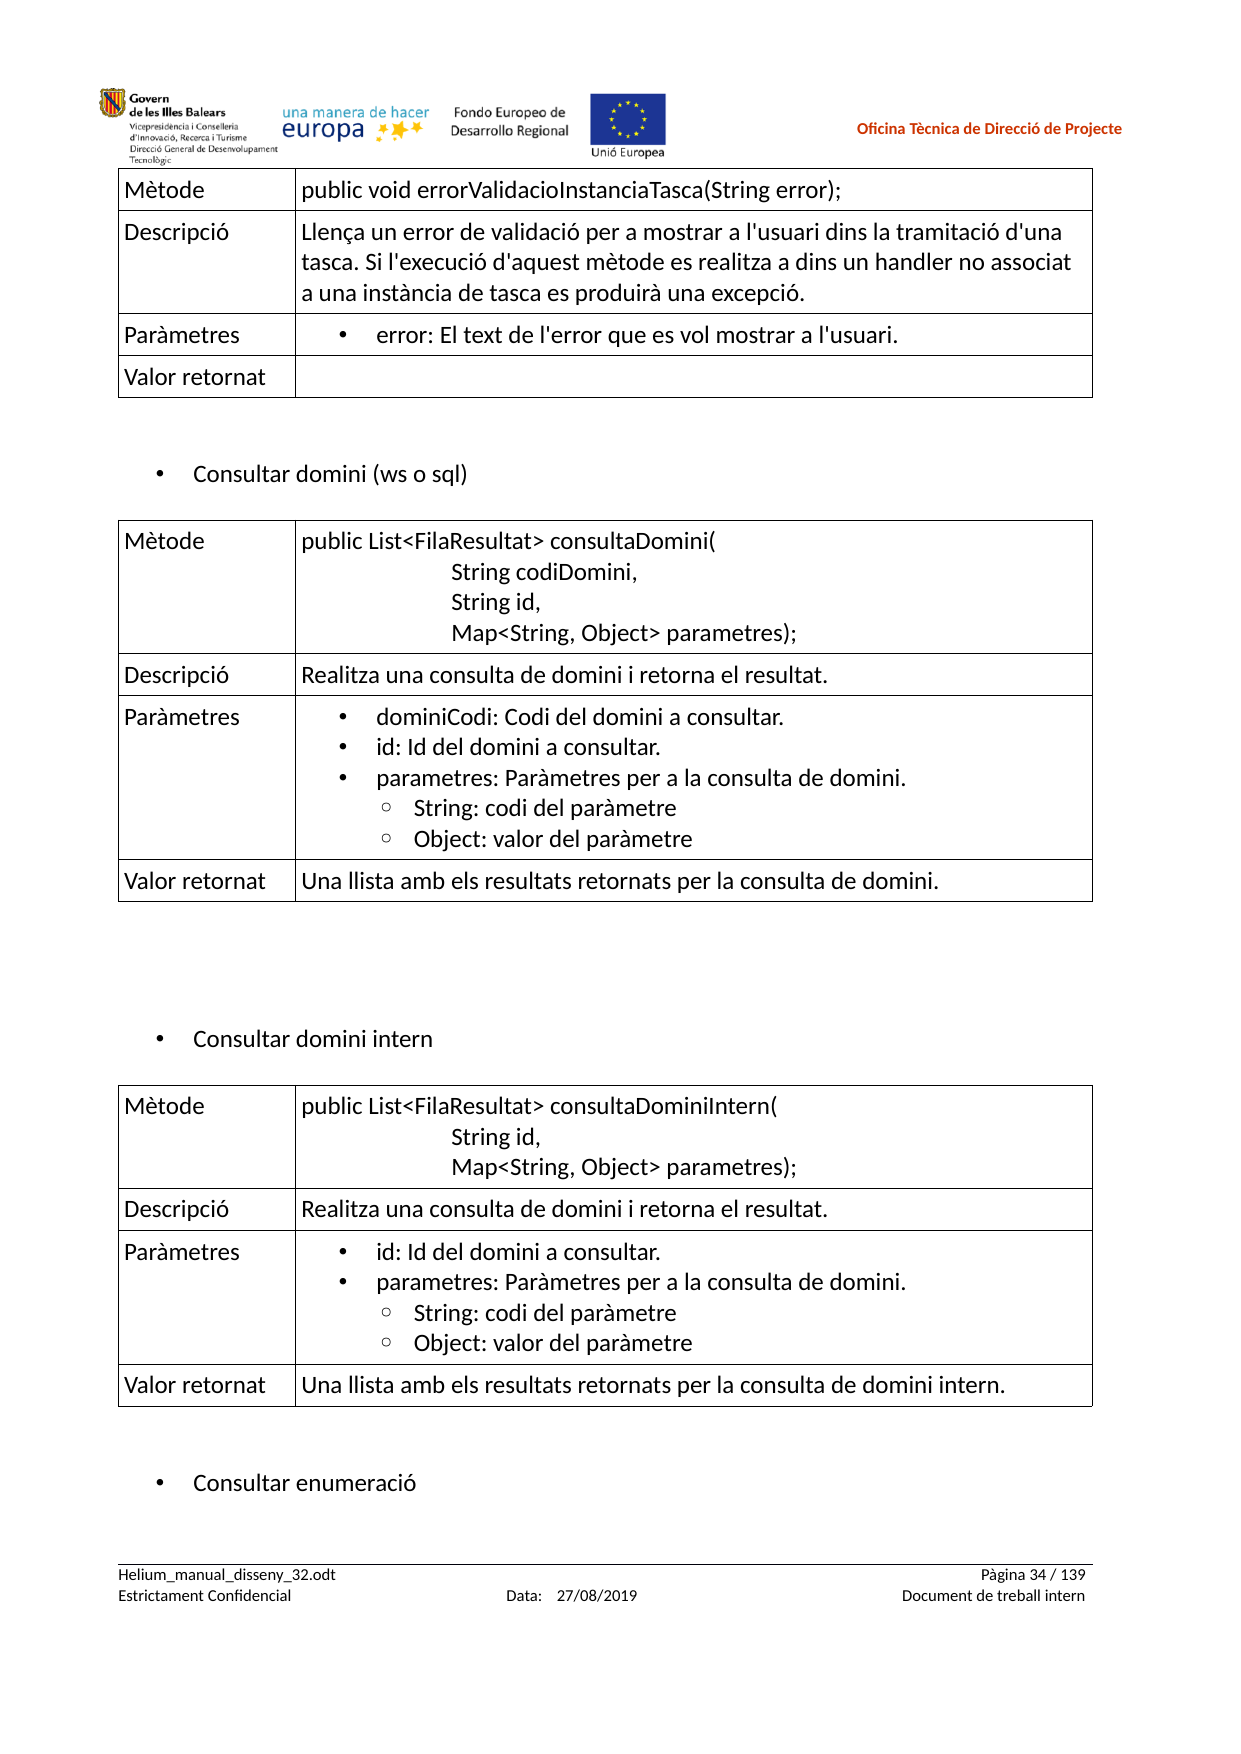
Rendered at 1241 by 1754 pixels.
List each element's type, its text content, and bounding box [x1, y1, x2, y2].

table_cell dominiCodi: Codi del domini a consultar. id: Id del domini a consultar. parametres: Paràmetres per a la consulta de domini. String: codi del paràmetre Object: valor del paràmetre [296, 696, 1092, 859]
list Consultar domini intern [156, 1024, 1122, 1054]
picture [99, 87, 668, 166]
table_cell Paràmetres [119, 314, 295, 355]
table_cell error: El text de l'error que es vol mostrar a l'usuari. [296, 314, 1092, 355]
table_cell Descripció [119, 211, 295, 313]
table_header Mètode [119, 169, 295, 210]
table_cell Una llista amb els resultats retornats per la consulta de domini. [296, 860, 1092, 901]
table_cell Descripció [119, 1189, 295, 1230]
table_cell Valor retornat [119, 356, 295, 397]
table_cell id: Id del domini a consultar. parametres: Paràmetres per a la consulta de domini. String: codi del paràmetre Object: valor del paràmetre [296, 1231, 1092, 1363]
list Consultar domini (ws o sql) [156, 458, 1122, 489]
table_header public List<FilaResultat> consultaDominiIntern( String id, Map<String, Object> parametres); [296, 1086, 1092, 1188]
table_header public List<FilaResultat> consultaDomini( String codiDomini, String id, Map<String, Object> parametres); [296, 521, 1092, 653]
table_cell Llença un error de validació per a mostrar a l'usuari dins la tramitació d'una tasca. Si l'execució d'aquest mètode es realitza a dins un handler no associat a una instància de tasca es produirà una excepció. [296, 211, 1092, 313]
table_cell Descripció [119, 654, 295, 695]
table_cell Realitza una consulta de domini i retorna el resultat. [296, 1189, 1092, 1230]
table_cell Realitza una consulta de domini i retorna el resultat. [296, 654, 1092, 695]
table_header Mètode [119, 521, 295, 653]
table_cell Paràmetres [119, 696, 295, 859]
table_header public void errorValidacioInstanciaTasca(String error); [296, 169, 1092, 210]
table_cell Paràmetres [119, 1231, 295, 1363]
table_header Mètode [119, 1086, 295, 1188]
table_cell [296, 356, 1092, 397]
table_cell Valor retornat [119, 860, 295, 901]
table_cell Una llista amb els resultats retornats per la consulta de domini intern. [296, 1365, 1092, 1406]
table_cell Valor retornat [119, 1365, 295, 1406]
list Consultar enumeració [156, 1467, 1122, 1497]
